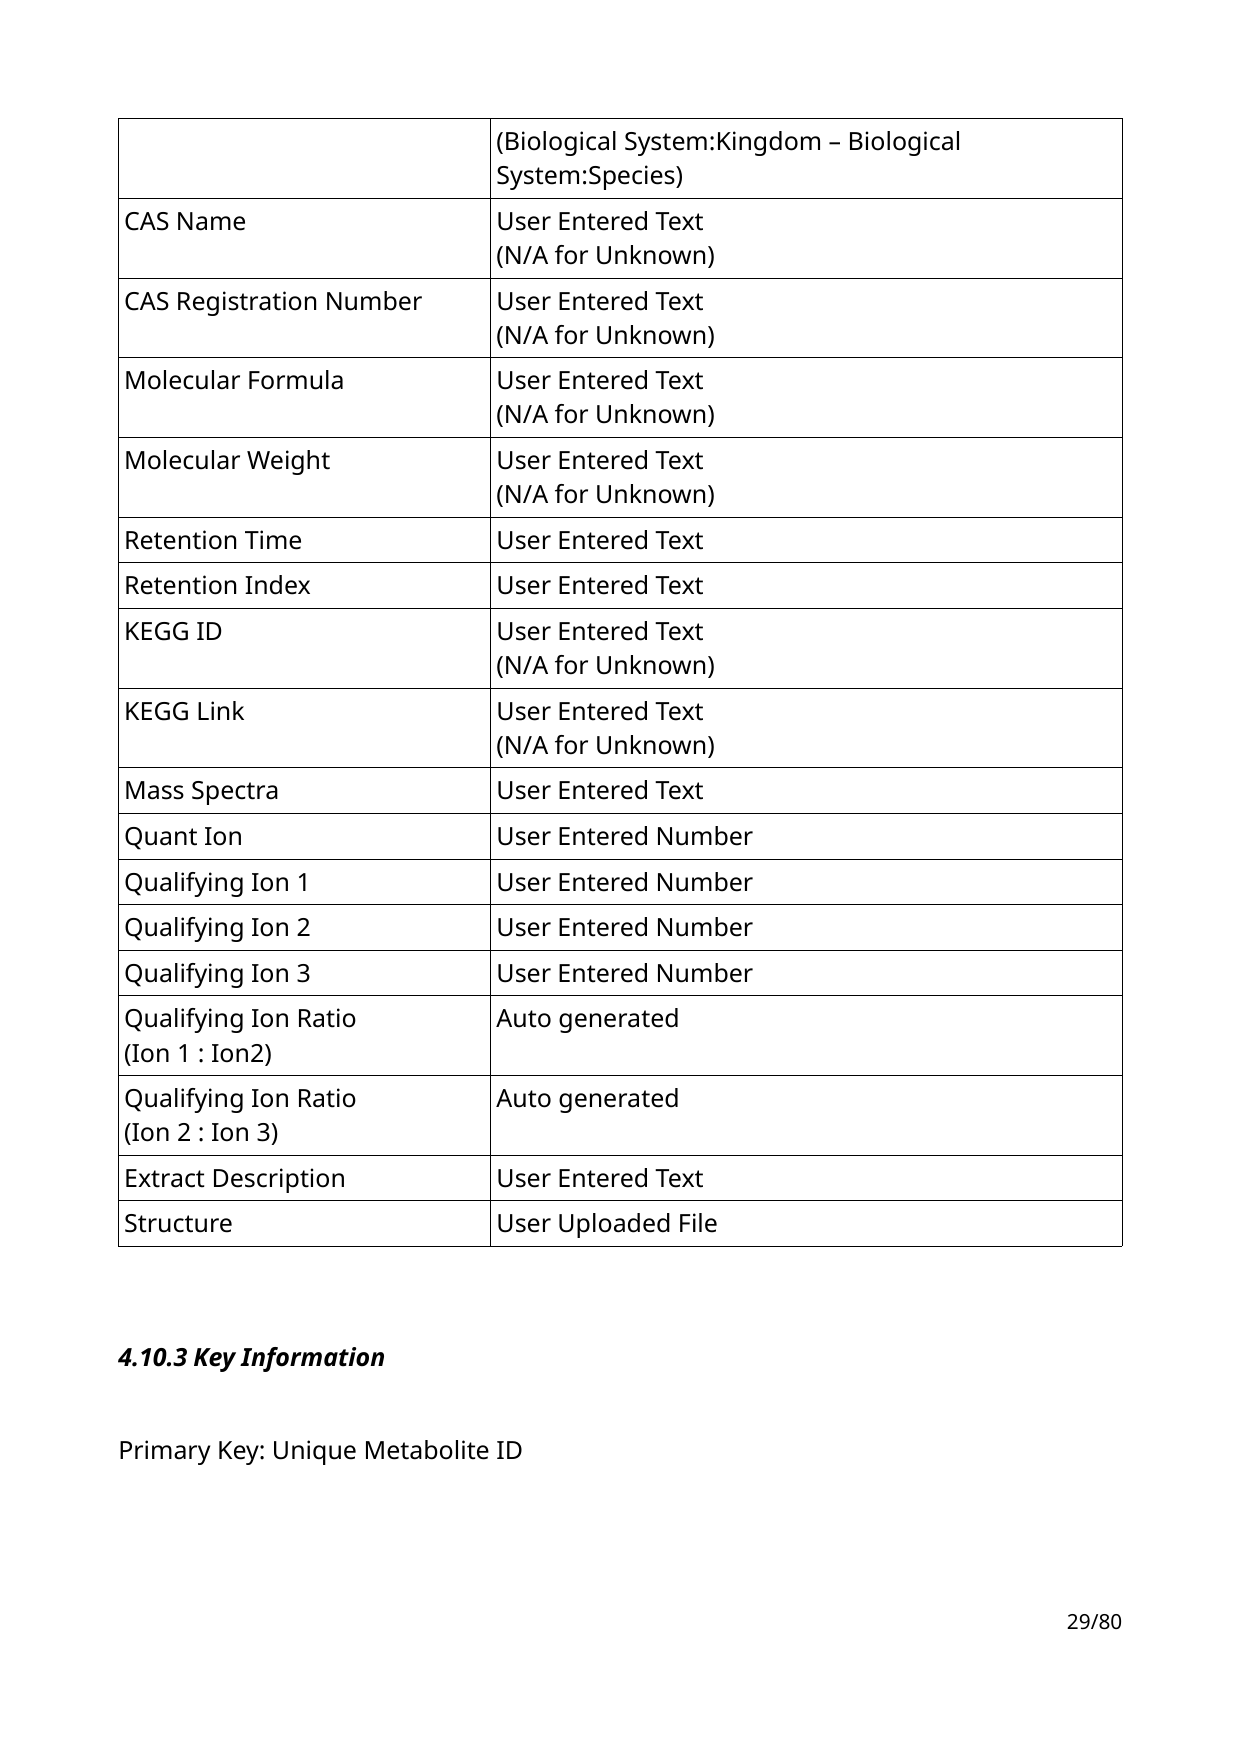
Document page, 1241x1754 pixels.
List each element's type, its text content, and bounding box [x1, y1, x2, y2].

table_cell User Uploaded File [491, 1201, 1122, 1246]
subtitle Key Information [118, 1339, 1122, 1373]
table_cell User Entered Text [491, 1156, 1122, 1200]
table_cell Quant Ion [119, 814, 490, 858]
table_cell User Entered Text (N/A for Unknown) [491, 279, 1122, 357]
table_cell User Entered Number [491, 860, 1122, 904]
table_cell KEGG Link [119, 689, 490, 767]
table_cell Mass Spectra [119, 768, 490, 813]
table_cell Qualifying Ion Ratio (Ion 2 : Ion 3) [119, 1076, 490, 1155]
table_cell User Entered Text (N/A for Unknown) [491, 438, 1122, 517]
table_cell [119, 119, 490, 198]
table_cell (Biological System:Kingdom – Biological System:Species) [491, 119, 1122, 198]
table_cell CAS Name [119, 199, 490, 277]
table_cell User Entered Text [491, 768, 1122, 813]
table_cell Auto generated [491, 996, 1122, 1075]
table_cell KEGG ID [119, 609, 490, 687]
table_cell Extract Description [119, 1156, 490, 1200]
table_cell Retention Index [119, 563, 490, 608]
table_cell Retention Time [119, 518, 490, 562]
table_cell Qualifying Ion Ratio (Ion 1 : Ion2) [119, 996, 490, 1075]
table_cell CAS Registration Number [119, 279, 490, 357]
table_cell Molecular Formula [119, 358, 490, 437]
text Primary Key: Unique Metabolite ID [118, 1432, 1122, 1466]
table_cell Qualifying Ion 1 [119, 860, 490, 904]
table_cell Molecular Weight [119, 438, 490, 517]
table_cell User Entered Text (N/A for Unknown) [491, 358, 1122, 437]
table_cell User Entered Text [491, 518, 1122, 562]
table_cell User Entered Text (N/A for Unknown) [491, 199, 1122, 277]
table_cell User Entered Text (N/A for Unknown) [491, 609, 1122, 687]
table_cell User Entered Number [491, 814, 1122, 858]
table_cell Qualifying Ion 3 [119, 951, 490, 995]
table_cell Qualifying Ion 2 [119, 905, 490, 950]
table_cell User Entered Text (N/A for Unknown) [491, 689, 1122, 767]
table_cell User Entered Number [491, 905, 1122, 950]
table_cell Structure [119, 1201, 490, 1246]
table_cell User Entered Text [491, 563, 1122, 608]
table_cell Auto generated [491, 1076, 1122, 1155]
table_cell User Entered Number [491, 951, 1122, 995]
